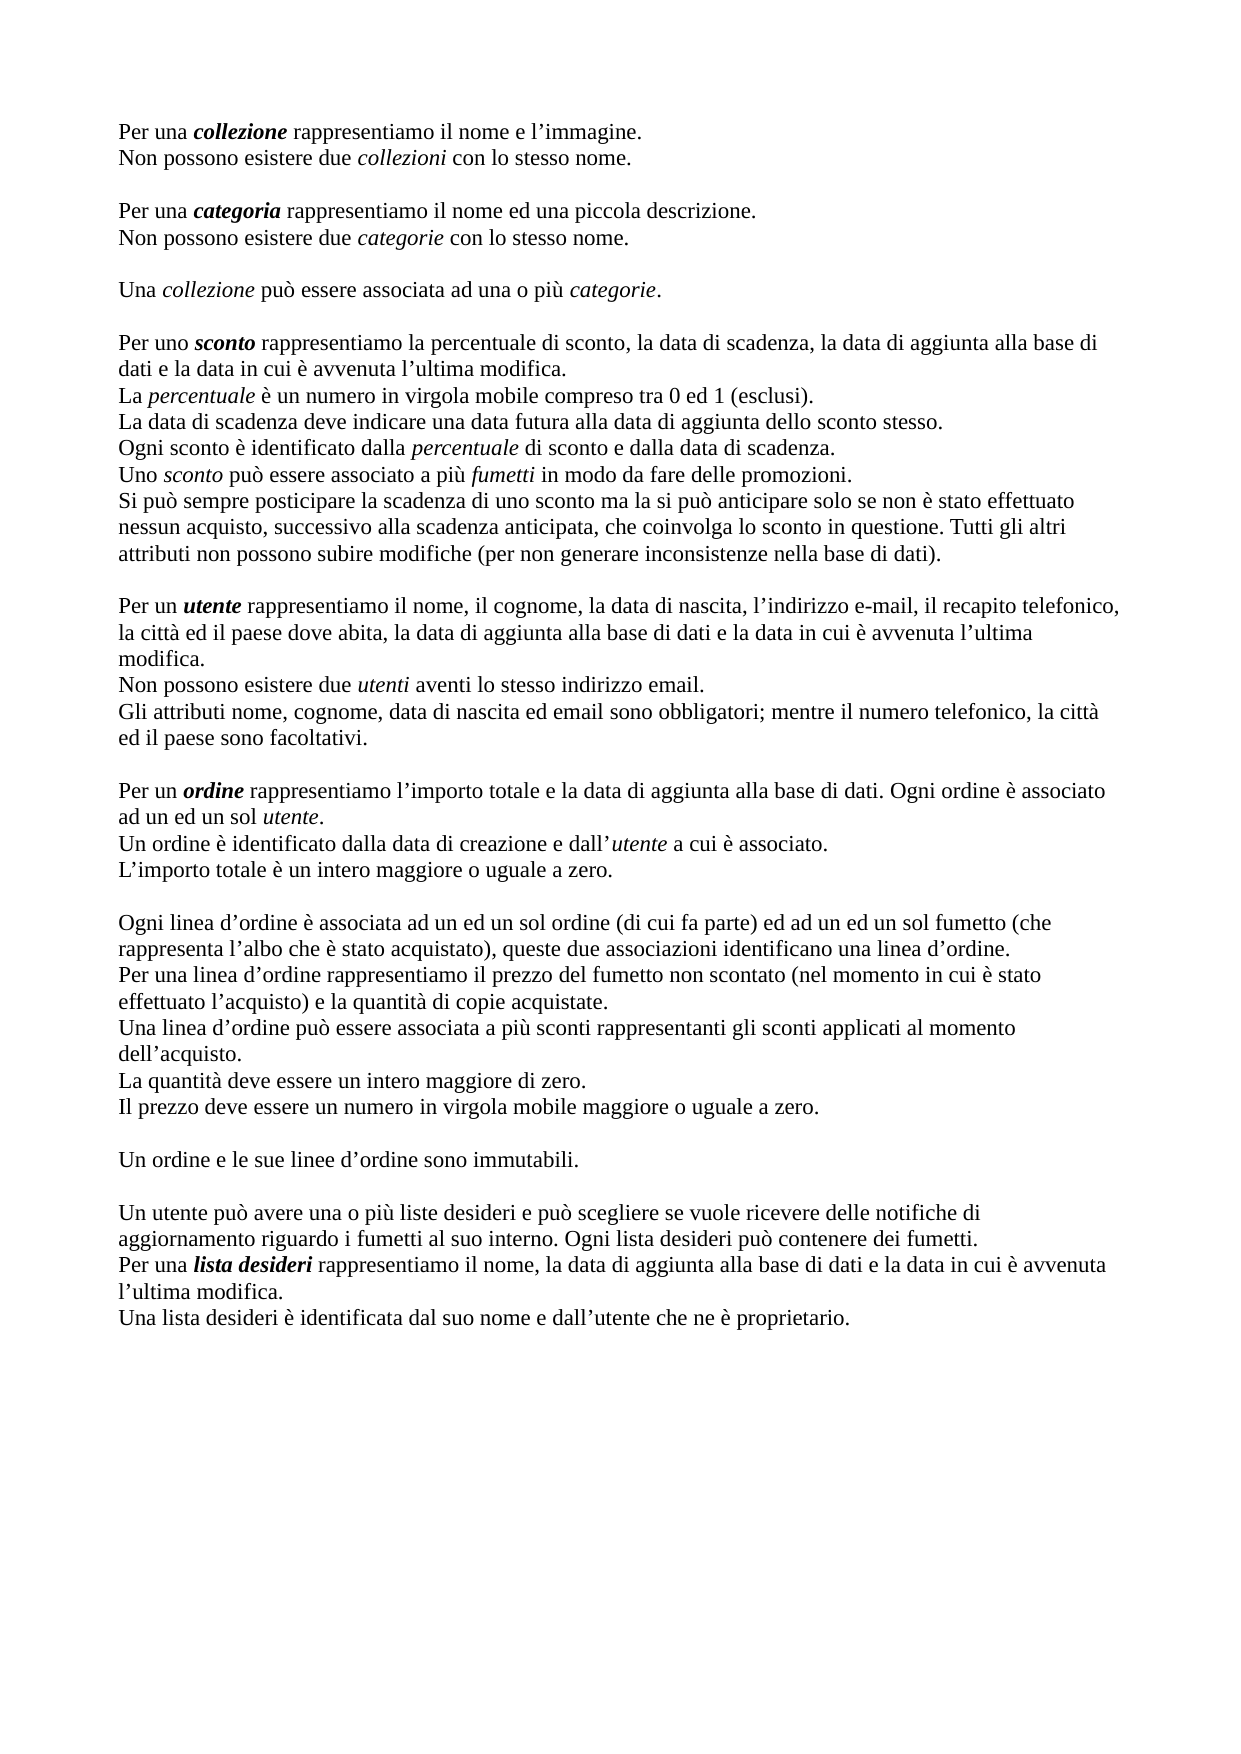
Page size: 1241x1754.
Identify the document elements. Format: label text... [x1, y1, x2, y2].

text Uno sconto può essere associato a più fumetti in modo da fare delle promozioni. [118, 461, 1122, 487]
text La quantità deve essere un intero maggiore di zero. [118, 1067, 1122, 1093]
text Per una linea d’ordine rappresentiamo il prezzo del fumetto non scontato (nel momento in cui è stato effettuato l’acquisto) e la quantità di copie acquistate. [118, 961, 1122, 1014]
text L’importo totale è un intero maggiore o uguale a zero. [118, 856, 1122, 882]
text Ogni sconto è identificato dalla percentuale di sconto e dalla data di scadenza. [118, 434, 1122, 461]
text Una collezione può essere associata ad una o più categorie. [118, 276, 1122, 303]
text Non possono esistere due categorie con lo stesso nome. [118, 223, 1122, 250]
text Un utente può avere una o più liste desideri e può scegliere se vuole ricevere delle notifiche di aggiornamento riguardo i fumetti al suo interno. Ogni lista desideri può contenere dei fumetti. [118, 1199, 1122, 1251]
text Una lista desideri è identificata dal suo nome e dall’utente che ne è proprietario. [118, 1304, 1122, 1330]
text Per uno sconto rappresentiamo la percentuale di sconto, la data di scadenza, la data di aggiunta alla base di dati e la data in cui è avvenuta l’ultima modifica. [118, 329, 1122, 382]
text Per una categoria rappresentiamo il nome ed una piccola descrizione. [118, 197, 1122, 223]
text La percentuale è un numero in virgola mobile compreso tra 0 ed 1 (esclusi). [118, 382, 1122, 408]
text Per un utente rappresentiamo il nome, il cognome, la data di nascita, l’indirizzo e-mail, il recapito telefonico, la città ed il paese dove abita, la data di aggiunta alla base di dati e la data in cui è avvenuta l’ultima modifica. [118, 592, 1122, 672]
text La data di scadenza deve indicare una data futura alla data di aggiunta dello sconto stesso. [118, 408, 1122, 434]
text Ogni linea d’ordine è associata ad un ed un sol ordine (di cui fa parte) ed ad un ed un sol fumetto (che rappresenta l’albo che è stato acquistato), queste due associazioni identificano una linea d’ordine. [118, 909, 1122, 961]
text Un ordine è identificato dalla data di creazione e dall’utente a cui è associato. [118, 830, 1122, 856]
text Per una lista desideri rappresentiamo il nome, la data di aggiunta alla base di dati e la data in cui è avvenuta l’ultima modifica. [118, 1251, 1122, 1304]
text Non possono esistere due utenti aventi lo stesso indirizzo email. [118, 672, 1122, 698]
text Il prezzo deve essere un numero in virgola mobile maggiore o uguale a zero. [118, 1093, 1122, 1119]
text Gli attributi nome, cognome, data di nascita ed email sono obbligatori; mentre il numero telefonico, la città ed il paese sono facoltativi. [118, 698, 1122, 751]
text Non possono esistere due collezioni con lo stesso nome. [118, 144, 1122, 171]
text Una linea d’ordine può essere associata a più sconti rappresentanti gli sconti applicati al momento dell’acquisto. [118, 1014, 1122, 1067]
text Un ordine e le sue linee d’ordine sono immutabili. [118, 1146, 1122, 1172]
text Si può sempre posticipare la scadenza di uno sconto ma la si può anticipare solo se non è stato effettuato nessun acquisto, successivo alla scadenza anticipata, che coinvolga lo sconto in questione. Tutti gli altri attributi non possono subire modifiche (per non generare inconsistenze nella base di dati). [118, 487, 1122, 566]
text Per una collezione rappresentiamo il nome e l’immagine. [118, 118, 1122, 144]
text Per un ordine rappresentiamo l’importo totale e la data di aggiunta alla base di dati. Ogni ordine è associato ad un ed un sol utente. [118, 777, 1122, 830]
